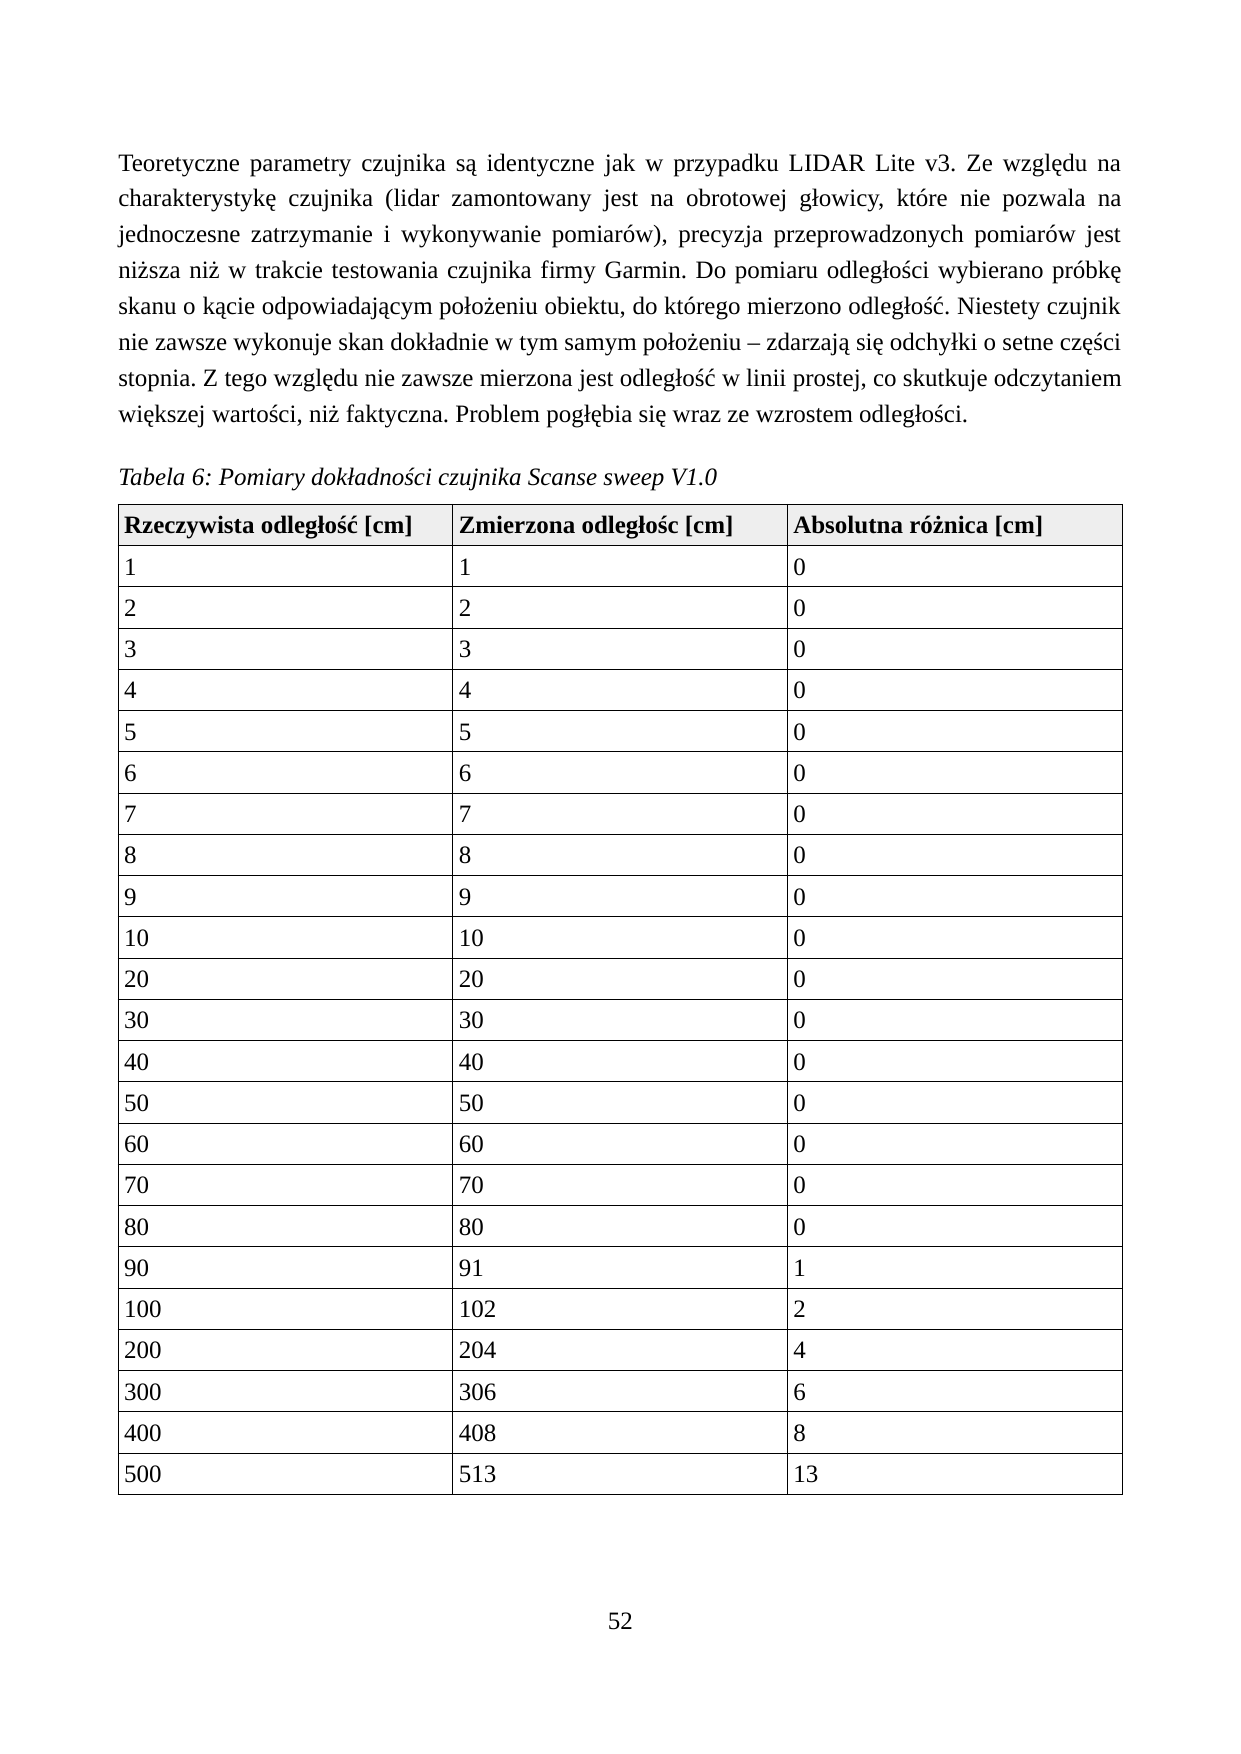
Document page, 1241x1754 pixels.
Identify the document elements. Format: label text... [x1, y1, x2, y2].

table_cell 70 [119, 1165, 452, 1205]
table_cell 6 [119, 752, 452, 792]
table_cell 408 [453, 1412, 787, 1452]
table_cell 8 [788, 1412, 1122, 1452]
table_cell 90 [119, 1247, 452, 1287]
table_cell 0 [788, 546, 1122, 586]
table_cell 102 [453, 1289, 787, 1329]
table_cell 4 [119, 670, 452, 710]
table_cell 300 [119, 1371, 452, 1411]
table_header Absolutna różnica [cm] [788, 505, 1122, 545]
table_cell 0 [788, 752, 1122, 792]
table_cell 2 [453, 587, 787, 627]
table_cell 2 [788, 1289, 1122, 1329]
table_cell 0 [788, 1000, 1122, 1040]
table_cell 6 [788, 1371, 1122, 1411]
table_cell 30 [453, 1000, 787, 1040]
table_cell 0 [788, 959, 1122, 999]
table_cell 10 [119, 917, 452, 957]
text Teoretyczne parametry czujnika są identyczne jak w przypadku LIDAR Lite v3. Ze względu na charakterystykę czujnika (lidar zamontowany jest na obrotowej głowicy, które nie pozwala na jednoczesne zatrzymanie i wykonywanie pomiarów), precyzja przeprowadzonych pomiarów jest niższa niż w trakcie testowania czujnika firmy Garmin. Do pomiaru odległości wybierano próbkę skanu o kącie odpowiadającym położeniu obiektu, do którego mierzono odległość. Niestety czujnik nie zawsze wykonuje skan dokładnie w tym samym położeniu – zdarzają się odchyłki o setne części stopnia. Z tego względu nie zawsze mierzona jest odległość w linii prostej, co skutkuje odczytaniem większej wartości, niż faktyczna. Problem pogłębia się wraz ze wzrostem odległości. [118, 148, 1122, 428]
table_cell 0 [788, 1206, 1122, 1246]
table_cell 4 [453, 670, 787, 710]
table_cell 2 [119, 587, 452, 627]
table_cell 6 [453, 752, 787, 792]
table_header Rzeczywista odległość [cm] [119, 505, 452, 545]
table_cell 5 [119, 711, 452, 751]
table_cell 7 [119, 794, 452, 834]
table_cell 0 [788, 670, 1122, 710]
table_cell 10 [453, 917, 787, 957]
table_cell 8 [453, 835, 787, 875]
table_cell 30 [119, 1000, 452, 1040]
table_cell 7 [453, 794, 787, 834]
table_cell 3 [119, 629, 452, 669]
table_cell 100 [119, 1289, 452, 1329]
table_cell 0 [788, 876, 1122, 916]
table_cell 0 [788, 1124, 1122, 1164]
table_cell 80 [453, 1206, 787, 1246]
table_cell 8 [119, 835, 452, 875]
table_cell 1 [453, 546, 787, 586]
table_cell 40 [453, 1041, 787, 1081]
table_cell 1 [788, 1247, 1122, 1287]
table_cell 500 [119, 1454, 452, 1494]
table_cell 9 [453, 876, 787, 916]
table_cell 50 [453, 1082, 787, 1122]
table_cell 13 [788, 1454, 1122, 1494]
table_cell 204 [453, 1330, 787, 1370]
table_cell 60 [119, 1124, 452, 1164]
table_cell 200 [119, 1330, 452, 1370]
table_cell 0 [788, 794, 1122, 834]
table_cell 0 [788, 835, 1122, 875]
table_cell 0 [788, 711, 1122, 751]
table_cell 1 [119, 546, 452, 586]
table_cell 20 [453, 959, 787, 999]
table_cell 0 [788, 1041, 1122, 1081]
table_header Zmierzona odległośc [cm] [453, 505, 787, 545]
table_cell 9 [119, 876, 452, 916]
table_cell 91 [453, 1247, 787, 1287]
table_cell 0 [788, 917, 1122, 957]
table_cell 80 [119, 1206, 452, 1246]
table_cell 0 [788, 587, 1122, 627]
table_cell 60 [453, 1124, 787, 1164]
table_cell 40 [119, 1041, 452, 1081]
table_cell 400 [119, 1412, 452, 1452]
table_cell 0 [788, 1165, 1122, 1205]
text Tabela 6: Pomiary dokładności czujnika Scanse sweep V1.0 [118, 462, 1122, 491]
table_cell 20 [119, 959, 452, 999]
table_cell 70 [453, 1165, 787, 1205]
table_cell 0 [788, 629, 1122, 669]
table_cell 0 [788, 1082, 1122, 1122]
table_cell 513 [453, 1454, 787, 1494]
table_cell 3 [453, 629, 787, 669]
table_cell 50 [119, 1082, 452, 1122]
table_cell 4 [788, 1330, 1122, 1370]
table_cell 5 [453, 711, 787, 751]
table_cell 306 [453, 1371, 787, 1411]
